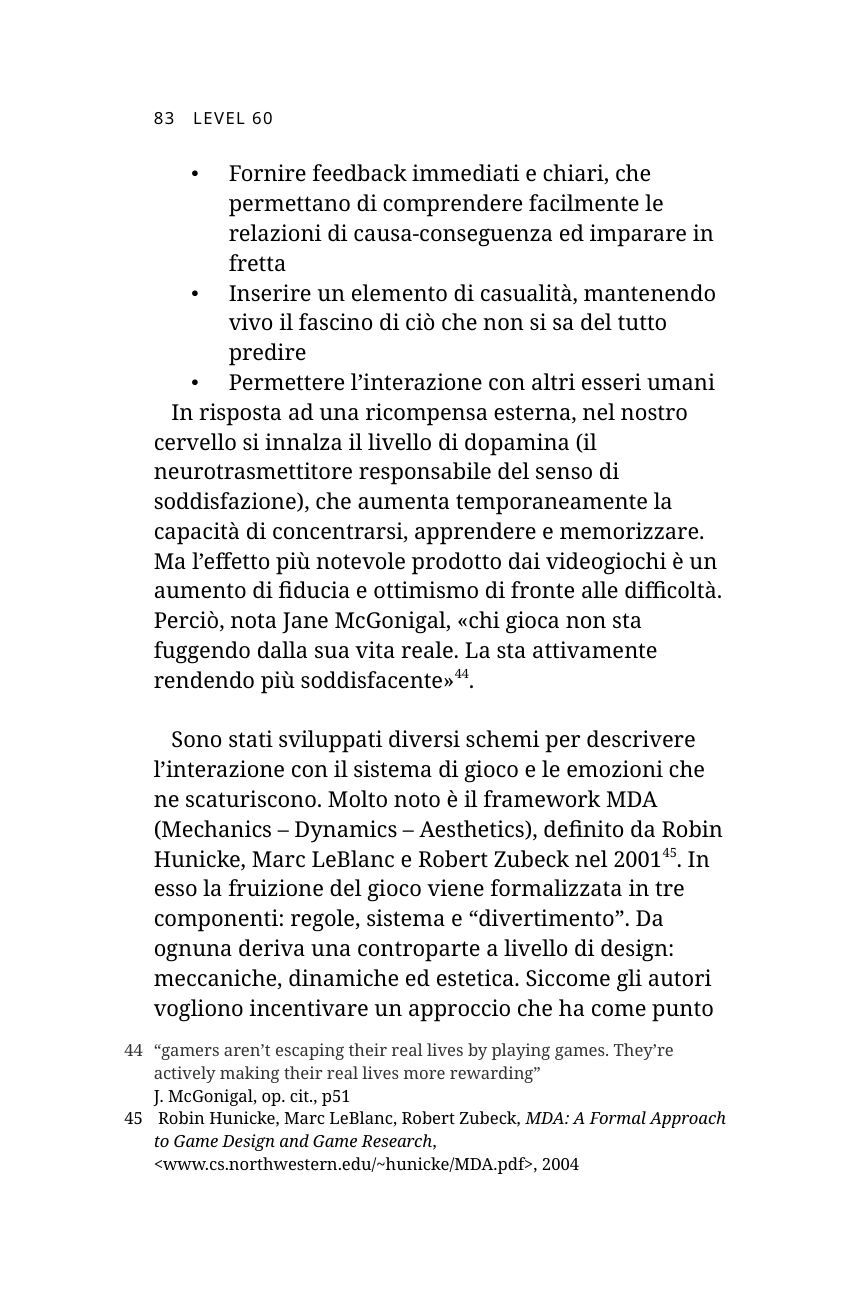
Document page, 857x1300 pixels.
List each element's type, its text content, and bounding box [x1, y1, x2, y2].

list Inserire un elemento di casualità, mantenendo vivo il fascino di ciò che non si sa del tutto predire [191, 278, 732, 367]
text Robin Hunicke, Marc LeBlanc, Robert Zubeck, MDA: A Formal Approach to Game Design and Game Research, <www.cs.northwestern.edu/~hunicke/MDA.pdf>, 2004 [124, 1107, 732, 1175]
text “gamers aren’t escaping their real lives by playing games. They’re actively making their real lives more rewarding” [124, 1039, 732, 1084]
text J. McGonigal, op. cit., p51 [124, 1084, 732, 1107]
list Fornire feedback immediati e chiari, che permettano di comprendere facilmente le relazioni di causa-conseguenza ed imparare in fretta [191, 158, 732, 278]
list Permettere l’interazione con altri esseri umani [191, 367, 732, 397]
text Sono stati sviluppati diversi schemi per descrivere l’interazione con il sistema di gioco e le emozioni che ne scaturiscono. Molto noto è il framework MDA (Mechanics – Dynamics – Aesthetics), definito da Robin Hunicke, Marc LeBlanc e Robert Zubeck nel 2001. In esso la fruizione del gioco viene formalizzata in tre componenti: regole, sistema e “divertimento”. Da ognuna deriva una controparte a livello di design: meccaniche, dinamiche ed estetica. Siccome gli autori vogliono incentivare un approccio che ha come punto [153, 724, 732, 1022]
text In risposta ad una ricompensa esterna, nel nostro cervello si innalza il livello di dopamina (il neurotrasmettitore responsabile del senso di soddisfazione), che aumenta temporaneamente la capacità di concentrarsi, apprendere e memorizzare. Ma l’effetto più notevole prodotto dai videogiochi è un aumento di fiducia e ottimismo di fronte alle difficoltà. Perciò, nota Jane McGonigal, «chi gioca non sta fuggendo dalla sua vita reale. La sta attivamente rendendo più soddisfacente». [153, 397, 732, 695]
